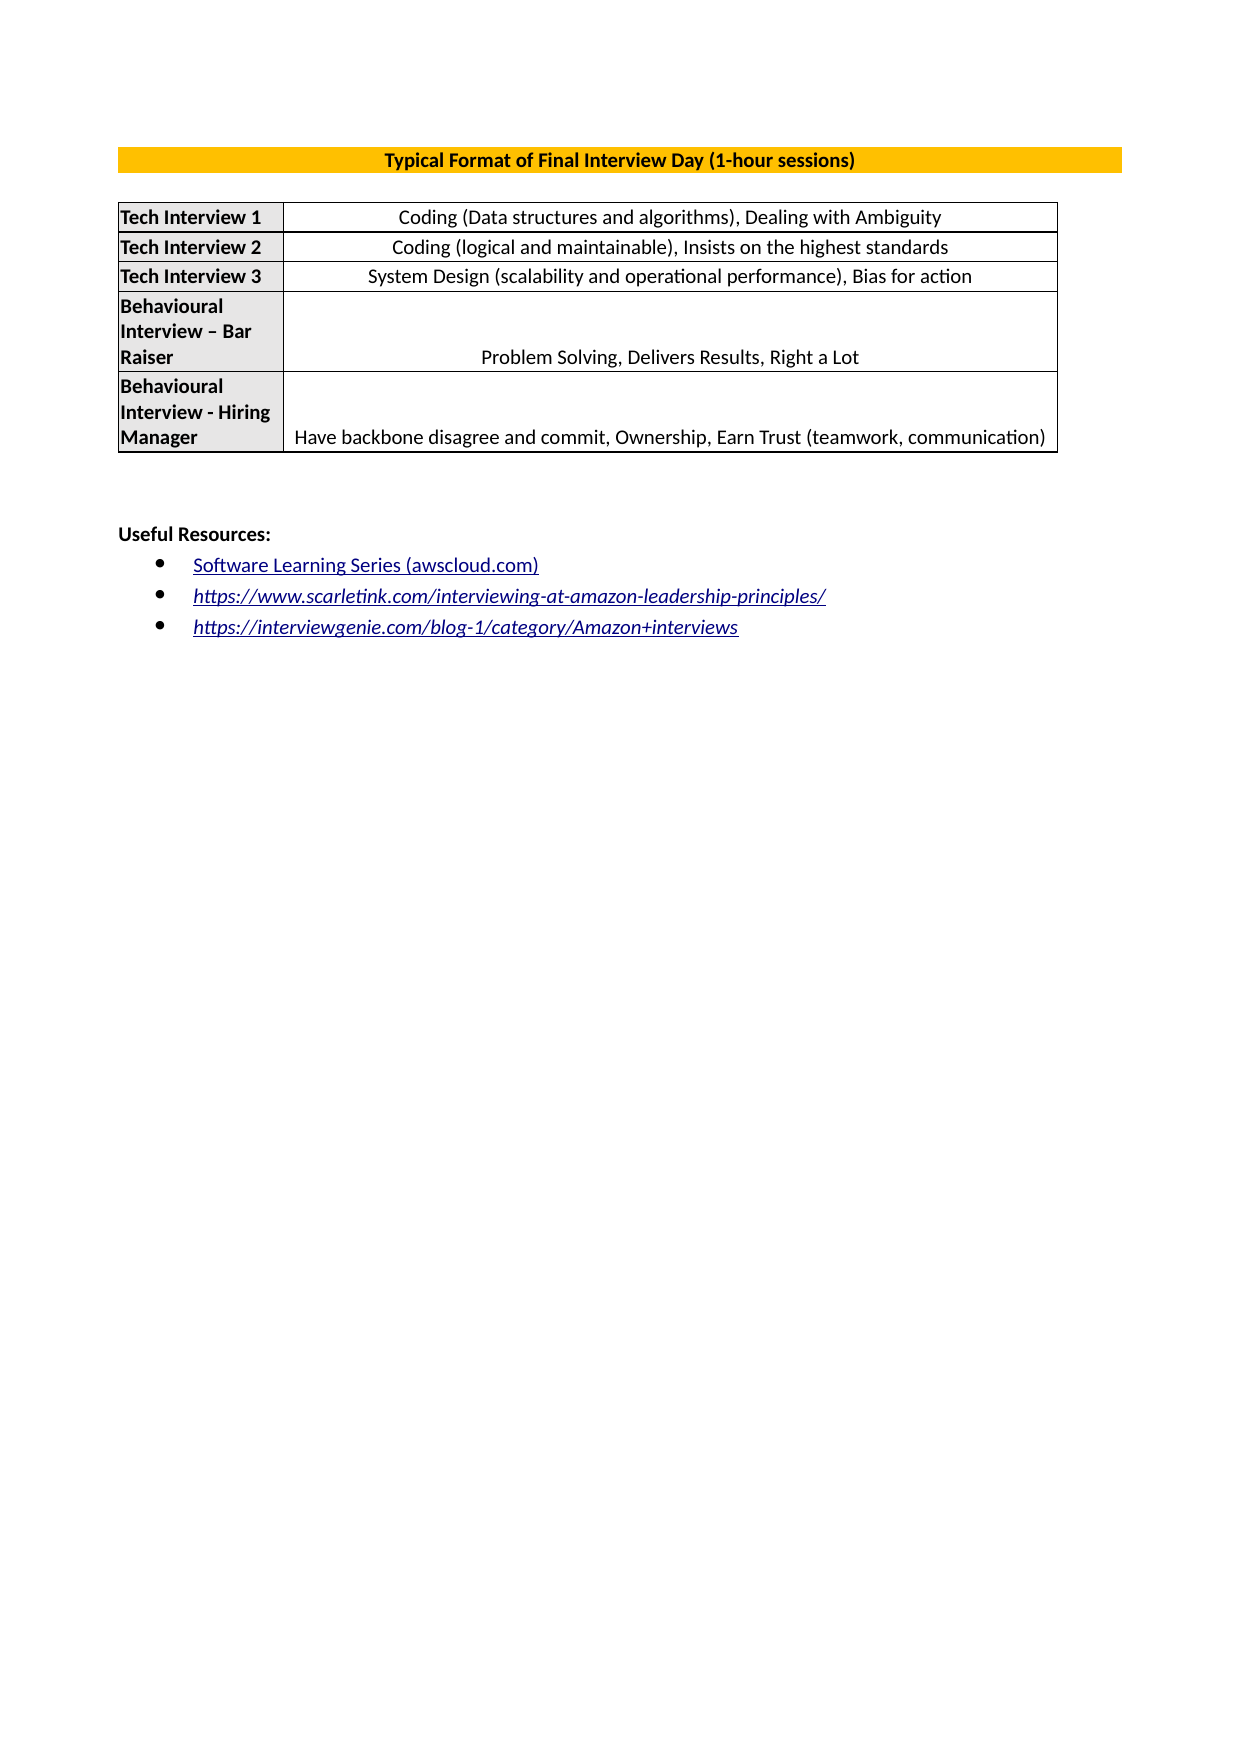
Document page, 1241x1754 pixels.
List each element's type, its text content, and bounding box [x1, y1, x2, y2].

text Typical Format of Final Interview Day (1-hour sessions) [118, 147, 1122, 173]
table_cell Behavioural Interview – Bar Raiser [119, 292, 283, 371]
table_cell Coding (logical and maintainable), Insists on the highest standards [284, 233, 1057, 261]
table_cell Tech Interview 2 [119, 233, 283, 261]
list https://www.scarletink.com/interviewing-at-amazon-leadership-principles/ [156, 577, 1122, 609]
table_header Tech Interview 1 [119, 203, 283, 231]
table_header Coding (Data structures and algorithms), Dealing with Ambiguity [284, 203, 1057, 231]
table_cell Behavioural Interview - Hiring Manager [119, 372, 283, 451]
text Useful Resources: [118, 515, 1122, 546]
table_cell Problem Solving, Delivers Results, Right a Lot [284, 292, 1057, 371]
table_cell System Design (scalability and operational performance), Bias for action [284, 262, 1057, 291]
table_cell Have backbone disagree and commit, Ownership, Earn Trust (teamwork, communication) [284, 372, 1057, 451]
list Software Learning Series (awscloud.com) [156, 546, 1122, 577]
table_cell Tech Interview 3 [119, 262, 283, 291]
list https://interviewgenie.com/blog-1/category/Amazon+interviews [156, 609, 1122, 640]
